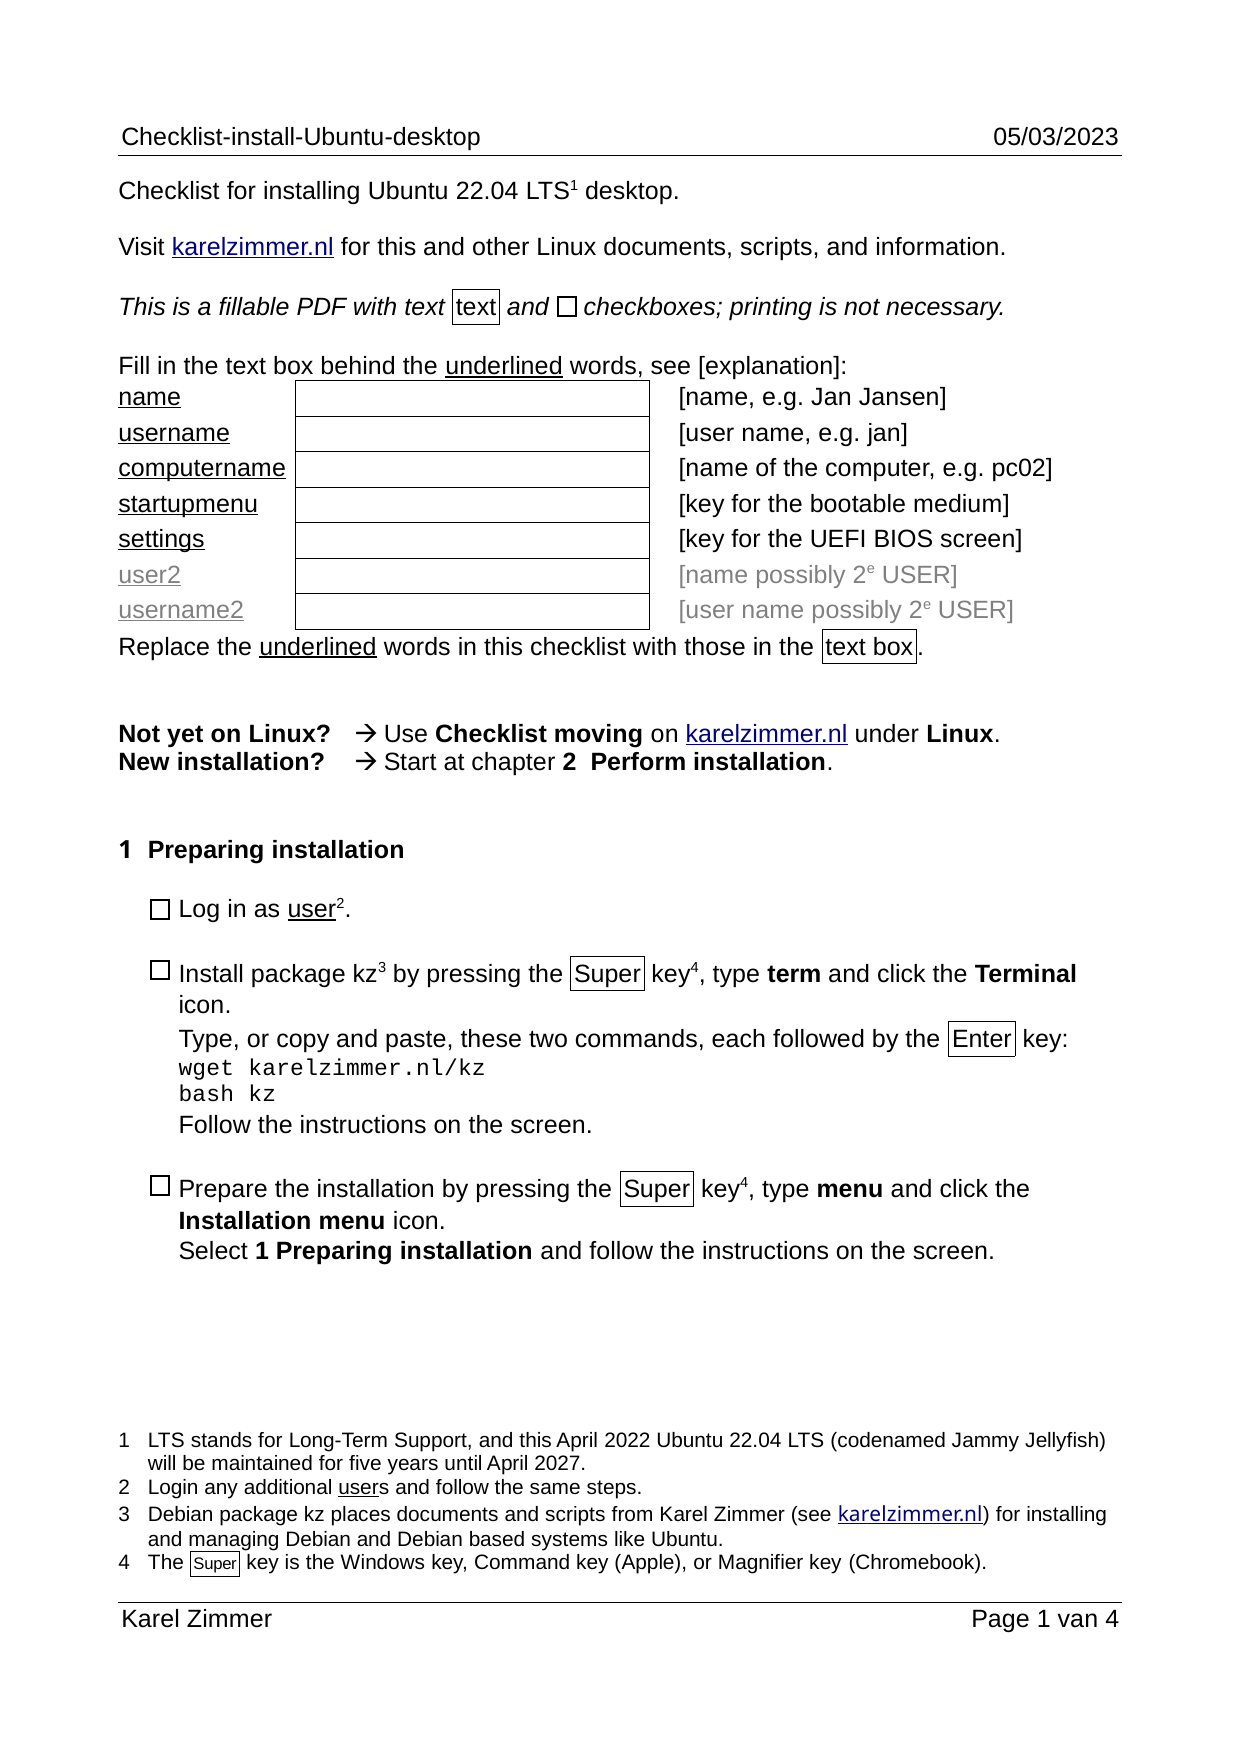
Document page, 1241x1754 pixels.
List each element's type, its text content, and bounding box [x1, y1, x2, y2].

table_cell [177, 925, 1120, 955]
text [key for the UEFI BIOS screen] [650, 522, 1122, 558]
table_cell Prepare the installation by pressing the Super key4, type menu and click the Installation menu icon. [177, 1170, 1120, 1236]
text text [453, 290, 499, 324]
text LTS stands for Long-Term Support, and this April 2022 Ubuntu 22.04 LTS (codenamed Jammy Jellyfish) will be maintained for five years until April 2027. [118, 1428, 1122, 1475]
text [name possibly 2e USER] [650, 558, 1122, 593]
text Fill in the text box behind the underlined words, see [explanation]: [118, 352, 1122, 380]
table_header Log in as USER. [177, 894, 1120, 924]
text Checklist for installing Ubuntu 22.04 LTS desktop. [118, 177, 1122, 205]
text and checkboxes; printing is not necessary. [500, 289, 1122, 324]
text This is a fillable PDF with text [118, 289, 452, 324]
table_cell [141, 925, 177, 955]
table_cell Select 1 Preparing installation and follow the instructions on the screen. [177, 1236, 1120, 1266]
text USER2 [118, 558, 295, 593]
text Replace the underlined words in this checklist with those in the [118, 629, 822, 664]
table_cell [141, 1140, 177, 1170]
table_cell Type, or copy and paste, these two commands, each followed by the Enter key: wget karelzimmer.nl/kz bash kz [177, 1020, 1120, 1110]
text New installation?  Start at chapter 2 Perform installation. [118, 748, 1122, 776]
text [name, e.g. Jan Jansen] [650, 380, 1122, 416]
text name [118, 380, 295, 416]
text . [917, 629, 1122, 664]
table_cell Follow the instructions on the screen. [177, 1110, 1120, 1140]
table_cell [141, 1110, 177, 1140]
text Visit karelzimmer.nl for this and other Linux documents, scripts, and information. [118, 233, 1122, 261]
text STARTupMEnU [118, 487, 295, 522]
table_header [141, 894, 177, 924]
text COMPUTERNAme [118, 451, 295, 487]
table_cell Install package kz by pressing the Super key, type term and click the Terminal icon. [177, 955, 1120, 1020]
list Preparing installation [118, 832, 1122, 866]
text [name of the computer, e.g. pc02] [650, 451, 1122, 487]
text USERname [118, 416, 295, 451]
table_cell [141, 1020, 177, 1110]
table_cell [141, 1236, 177, 1266]
text [user name possibly 2e USER] [650, 593, 1122, 629]
text text box [823, 630, 916, 663]
text USERName2 [118, 593, 295, 629]
text [key for the bootable medium] [650, 487, 1122, 522]
table_cell [141, 955, 177, 1020]
table_cell [141, 1170, 177, 1236]
table_cell [177, 1140, 1120, 1170]
text [user name, e.g. jan] [650, 416, 1122, 451]
text Not yet on Linux?  Use Checklist moving on karelzimmer.nl under Linux. [118, 720, 1122, 748]
text SETTINGS [118, 522, 295, 558]
